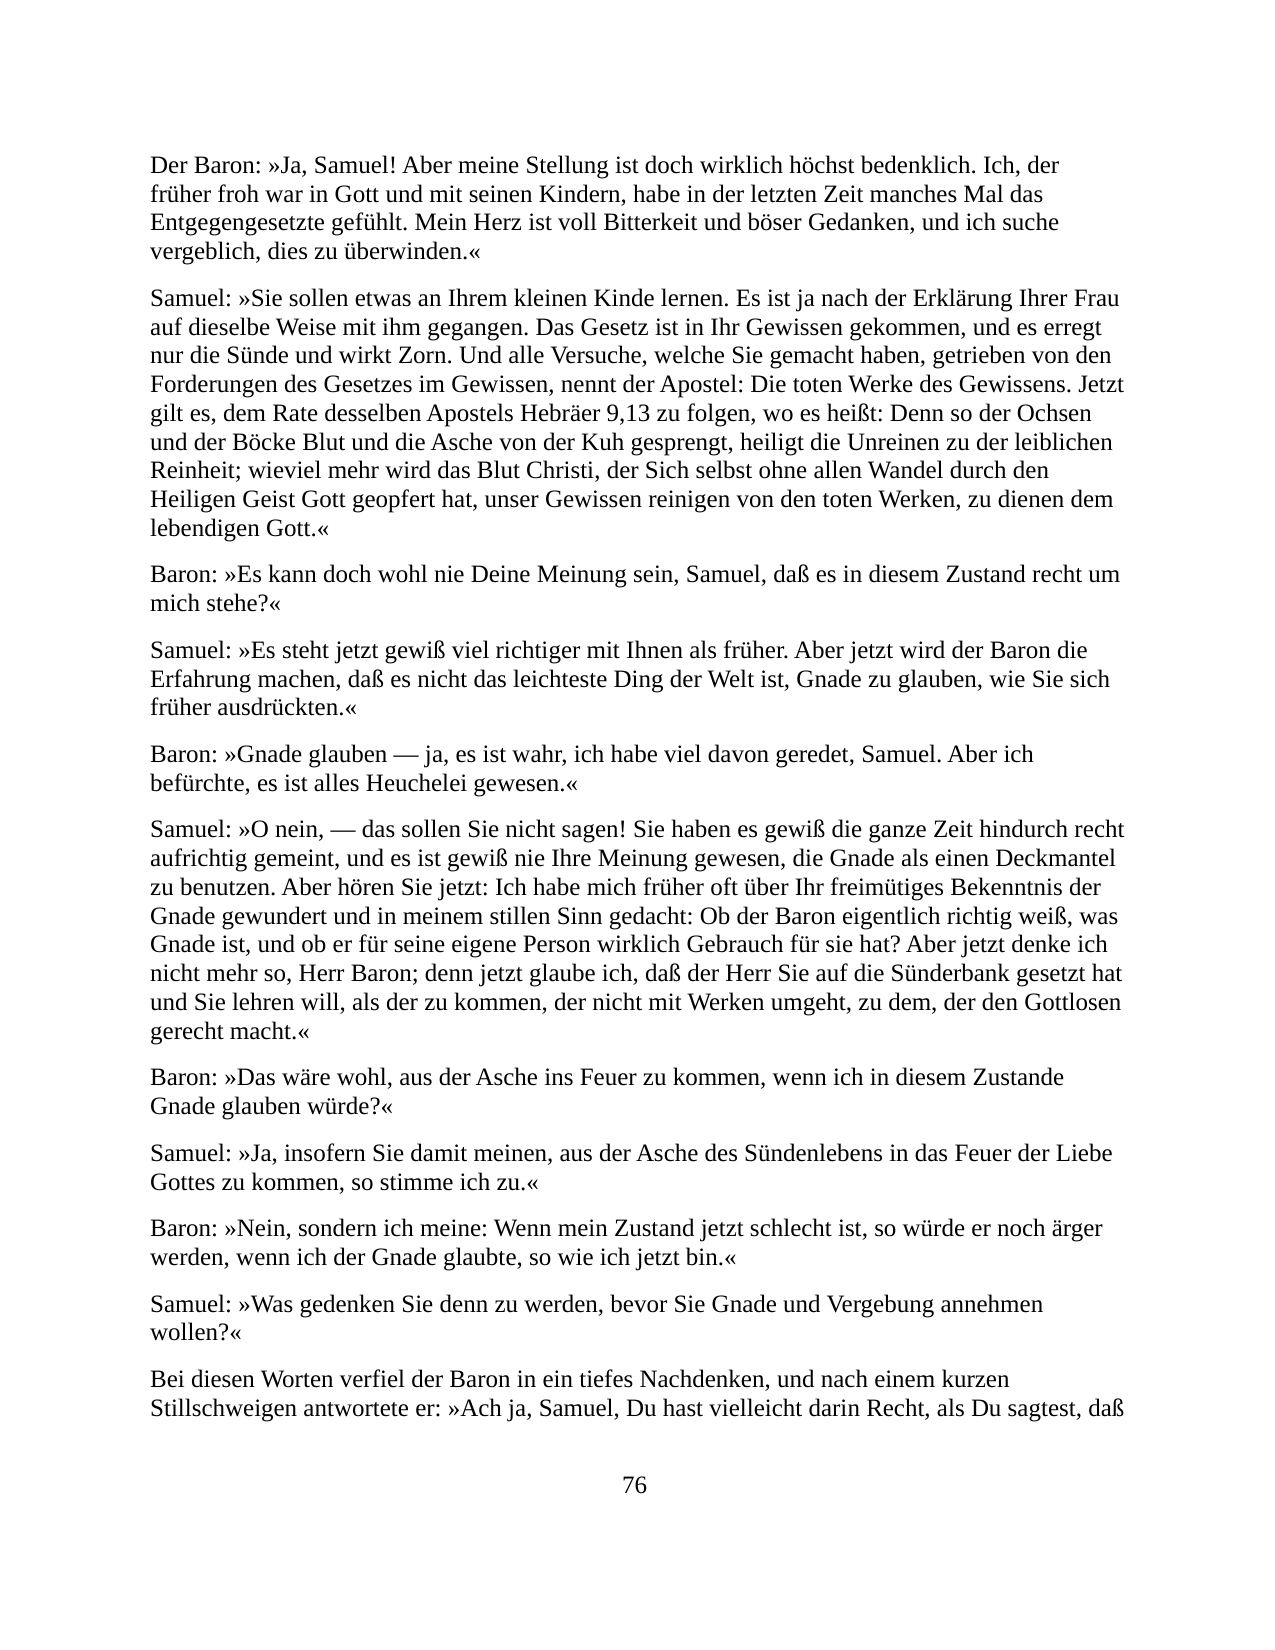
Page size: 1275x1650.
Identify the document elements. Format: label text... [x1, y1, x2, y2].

text Samuel: »O nein, — das sollen Sie nicht sagen! Sie haben es gewiß die ganze Zeit hindurch recht aufrichtig gemeint, und es ist gewiß nie Ihre Meinung gewesen, die Gnade als einen Deckmantel zu benutzen. Aber hören Sie jetzt: Ich habe mich früher oft über Ihr freimütiges Bekenntnis der Gnade gewundert und in meinem stillen Sinn gedacht: Ob der Baron eigentlich richtig weiß, was Gnade ist, und ob er für seine eigene Person wirklich Gebrauch für sie hat? Aber jetzt denke ich nicht mehr so, Herr Baron; denn jetzt glaube ich, daß der Herr Sie auf die Sünderbank gesetzt hat und Sie lehren will, als der zu kommen, der nicht mit Werken umgeht, zu dem, der den Gottlosen gerecht macht.« [150, 814, 1125, 1044]
text Der Baron: »Ja, Samuel! Aber meine Stellung ist doch wirklich höchst bedenklich. Ich, der früher froh war in Gott und mit seinen Kindern, habe in der letzten Zeit manches Mal das Entgegengesetzte gefühlt. Mein Herz ist voll Bitterkeit und böser Gedanken, und ich suche vergeblich, dies zu überwinden.« [150, 150, 1125, 265]
text Baron: »Nein, sondern ich meine: Wenn mein Zustand jetzt schlecht ist, so würde er noch ärger werden, wenn ich der Gnade glaubte, so wie ich jetzt bin.« [150, 1213, 1125, 1271]
text Baron: »Das wäre wohl, aus der Asche ins Feuer zu kommen, wenn ich in diesem Zustande Gnade glauben würde?« [150, 1062, 1125, 1120]
text Samuel: »Ja, insofern Sie damit meinen, aus der Asche des Sündenlebens in das Feuer der Liebe Gottes zu kommen, so stimme ich zu.« [150, 1138, 1125, 1195]
text Samuel: »Sie sollen etwas an Ihrem kleinen Kinde lernen. Es ist ja nach der Erklärung Ihrer Frau auf dieselbe Weise mit ihm gegangen. Das Gesetz ist in Ihr Gewissen gekommen, und es erregt nur die Sünde und wirkt Zorn. Und alle Versuche, welche Sie gemacht haben, getrieben von den Forderungen des Gesetzes im Gewissen, nennt der Apostel: Die toten Werke des Gewissens. Jetzt gilt es, dem Rate desselben Apostels Hebräer 9,13 zu folgen, wo es heißt: Denn so der Ochsen und der Böcke Blut und die Asche von der Kuh gesprengt, heiligt die Unreinen zu der leiblichen Reinheit; wieviel mehr wird das Blut Christi, der Sich selbst ohne allen Wandel durch den Heiligen Geist Gott geopfert hat, unser Gewissen reinigen von den toten Werken, zu dienen dem lebendigen Gott.« [150, 283, 1125, 542]
text Baron: »Es kann doch wohl nie Deine Meinung sein, Samuel, daß es in diesem Zustand recht um mich stehe?« [150, 559, 1125, 617]
text Samuel: »Es steht jetzt gewiß viel richtiger mit Ihnen als früher. Aber jetzt wird der Baron die Erfahrung machen, daß es nicht das leichteste Ding der Welt ist, Gnade zu glauben, wie Sie sich früher ausdrückten.« [150, 635, 1125, 721]
text Samuel: »Was gedenken Sie denn zu werden, bevor Sie Gnade und Vergebung annehmen wollen?« [150, 1289, 1125, 1346]
text Baron: »Gnade glauben — ja, es ist wahr, ich habe viel davon geredet, Samuel. Aber ich befürchte, es ist alles Heuchelei gewesen.« [150, 739, 1125, 797]
text Bei diesen Worten verfiel der Baron in ein tiefes Nachdenken, und nach einem kurzen Stillschweigen antwortete er: »Ach ja, Samuel, Du hast vielleicht darin Recht, als Du sagtest, daß [150, 1364, 1125, 1422]
